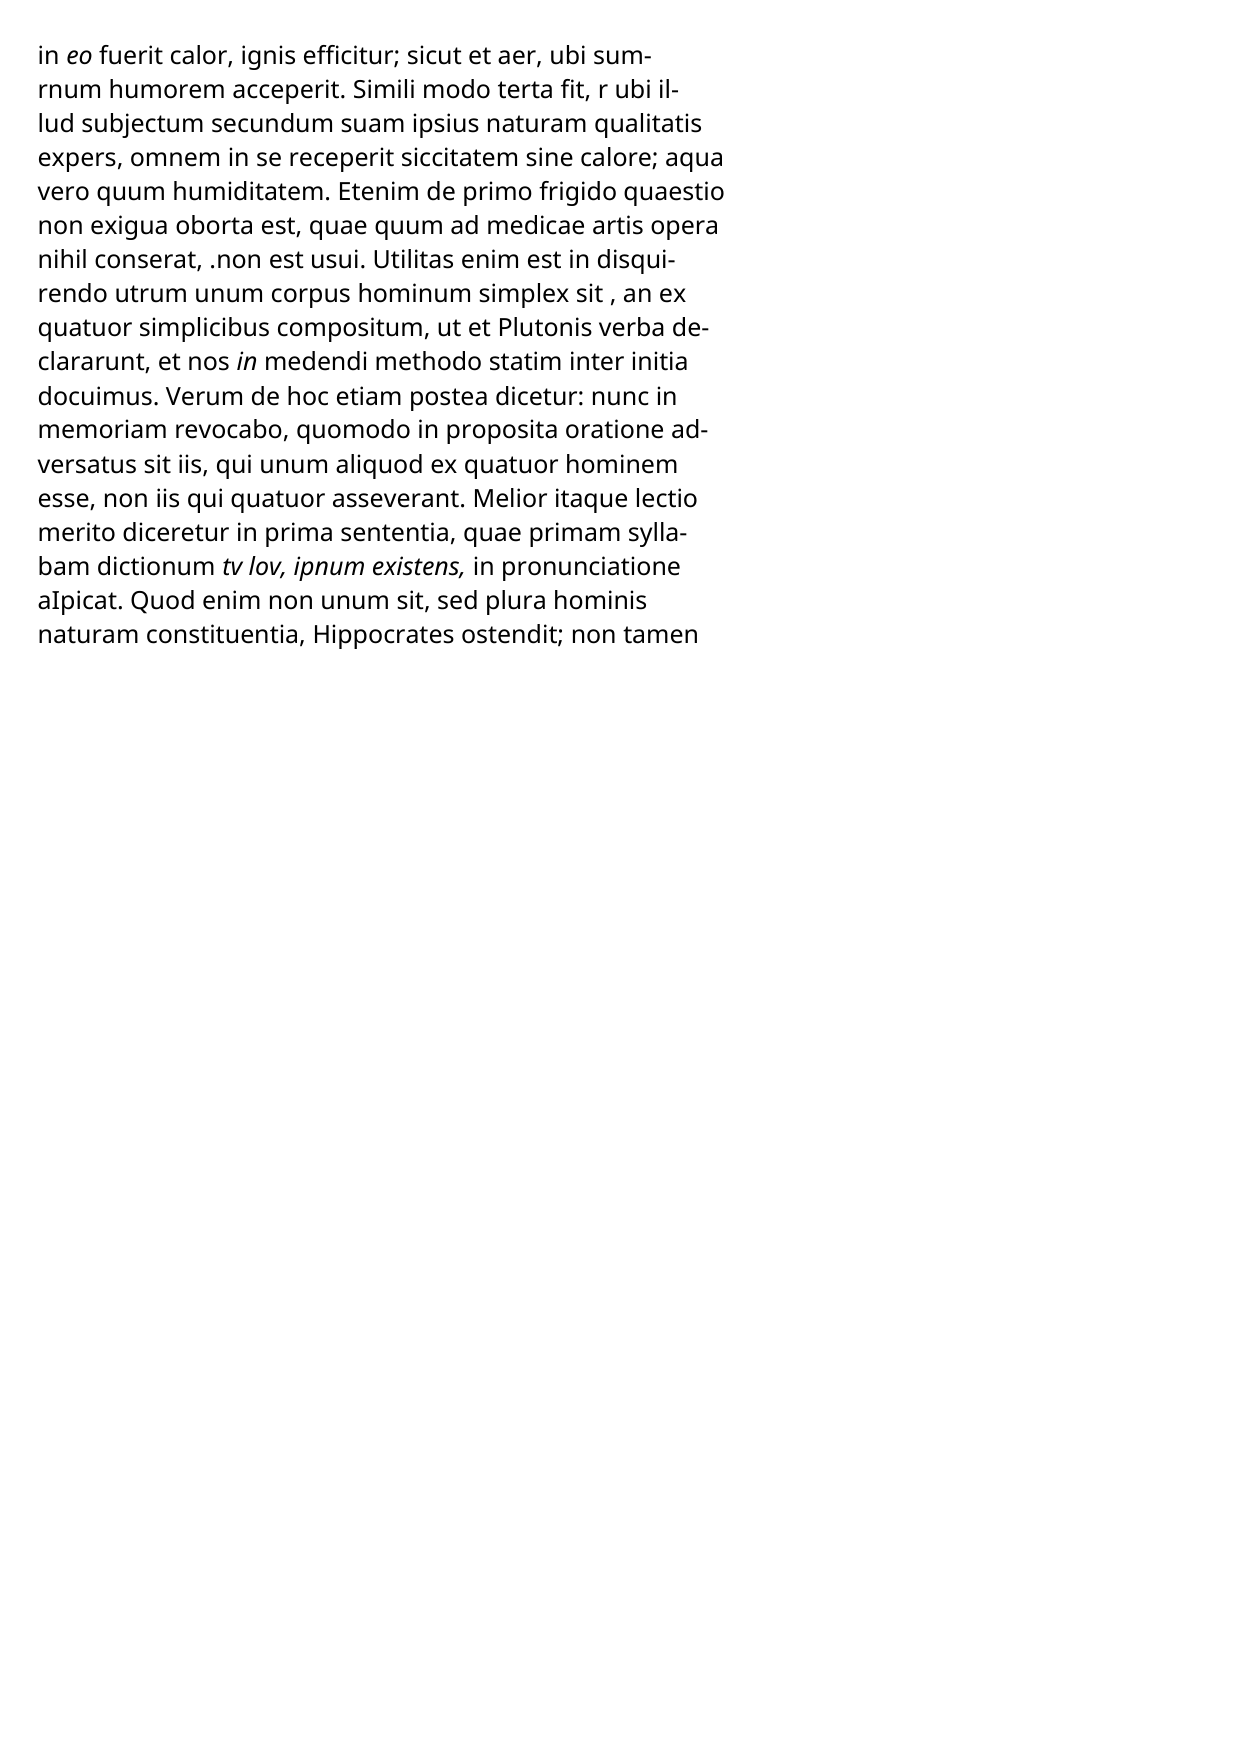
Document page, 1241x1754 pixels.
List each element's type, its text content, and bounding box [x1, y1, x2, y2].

text in eo fuerit calor, ignis efficitur; sicut et aer, ubi sum- rnum humorem acceperit. Simili modo terta fit, r ubi il- lud subjectum secundum suam ipsius naturam qualitatis expers, omnem in se receperit siccitatem sine calore; aqua vero quum humiditatem. Etenim de primo frigido quaestio non exigua oborta est, quae quum ad medicae artis opera nihil conserat, .non est usui. Utilitas enim est in disqui- rendo utrum unum corpus hominum simplex sit , an ex quatuor simplicibus compositum, ut et Plutonis verba de- clararunt, et nos in medendi methodo statim inter initia docuimus. Verum de hoc etiam postea dicetur: nunc in memoriam revocabo, quomodo in proposita oratione ad- versatus sit iis, qui unum aliquod ex quatuor hominem esse, non iis qui quatuor asseverant. Melior itaque lectio merito diceretur in prima sententia, quae primam sylla- bam dictionum tv lov, ipnum existens, in pronunciatione aIpicat. Quod enim non unum sit, sed plura hominis naturam constituentia, Hippocrates ostendit; non tamen [37, 37, 1203, 651]
